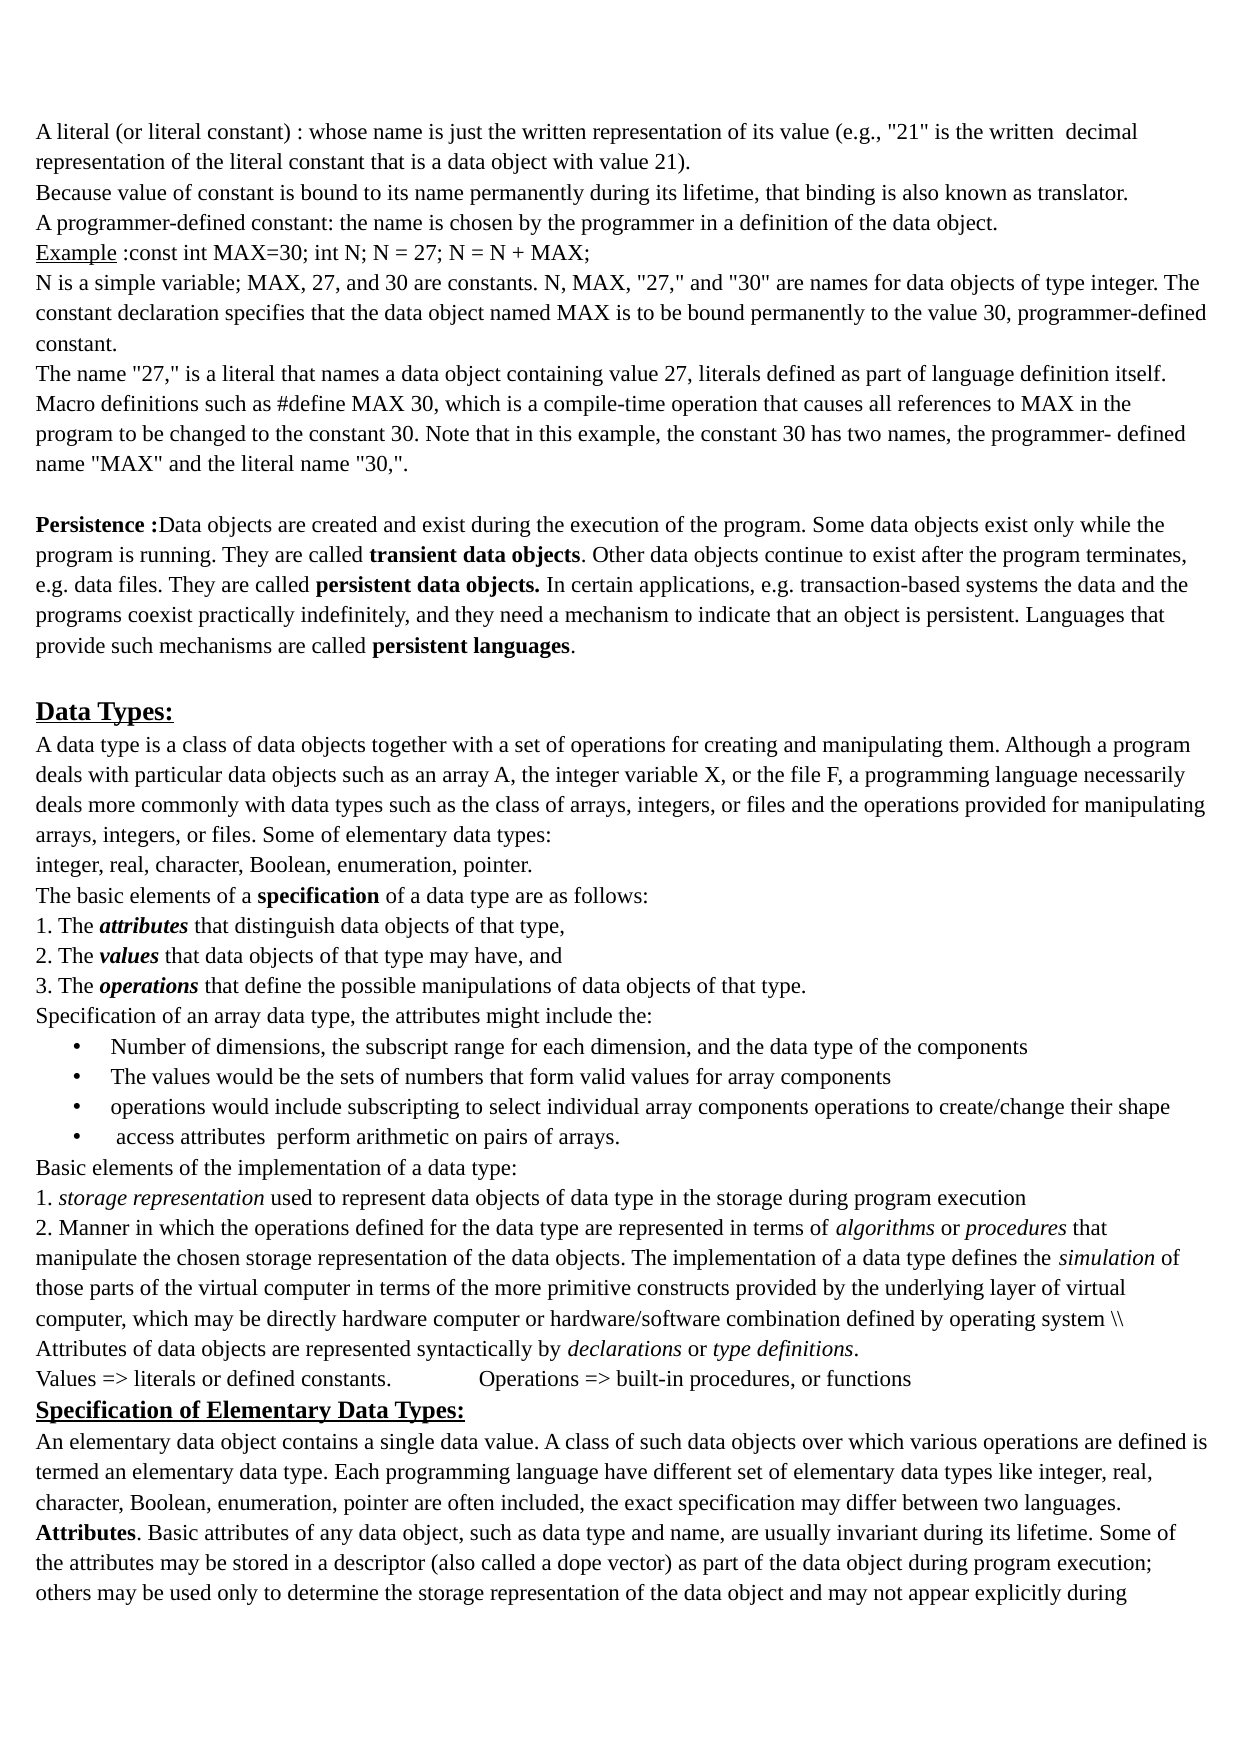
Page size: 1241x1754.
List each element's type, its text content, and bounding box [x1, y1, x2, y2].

text Specification of Elementary Data Types: [35, 1395, 1210, 1424]
text 1. The attributes that distinguish data objects of that type, [35, 912, 1210, 938]
list operations would include subscripting to select individual array components operations to create/change their shape [73, 1093, 1210, 1119]
text 2. Manner in which the operations defined for the data type are represented in terms of algorithms or procedures that manipulate the chosen storage representation of the data objects. The implementation of a data type defines the simulation of those parts of the virtual computer in terms of the more primitive constructs provided by the underlying layer of virtual computer, which may be directly hardware computer or hardware/software combination defined by operating system \\ [35, 1214, 1210, 1331]
text Basic elements of the implementation of a data type: [35, 1153, 1210, 1180]
text Persistence :Data objects are created and exist during the execution of the program. Some data objects exist only while the program is running. They are called transient data objects. Other data objects continue to exist after the program terminates, e.g. data files. They are called persistent data objects. In certain applications, e.g. transaction-based systems the data and the programs coexist practically indefinitely, and they need a mechanism to indicate that an object is persistent. Languages that provide such mechanisms are called persistent languages. [35, 511, 1210, 658]
text Example :const int MAX=30; int N; N = 27; N = N + MAX; [35, 239, 1210, 265]
list access attributes perform arithmetic on pairs of arrays. [73, 1123, 1210, 1150]
text Attributes. Basic attributes of any data object, such as data type and name, are usually invariant during its lifetime. Some of the attributes may be stored in a descriptor (also called a dope vector) as part of the data object during program execution; others may be used only to determine the storage representation of the data object and may not appear explicitly during [35, 1519, 1210, 1606]
text A data type is a class of data objects together with a set of operations for creating and manipulating them. Although a program deals with particular data objects such as an array A, the integer variable X, or the file F, a programming language necessarily deals more commonly with data types such as the class of arrays, integers, or files and the operations provided for manipulating arrays, integers, or files. Some of elementary data types: integer, real, character, Boolean, enumeration, pointer. [35, 731, 1210, 878]
text Values => literals or defined constants. Operations => built-in procedures, or functions [35, 1365, 1210, 1391]
text N is a simple variable; MAX, 27, and 30 are constants. N, MAX, "27," and "30" are names for data objects of type integer. The constant declaration specifies that the data object named MAX is to be bound permanently to the value 30, programmer-defined constant. [35, 269, 1210, 356]
text A literal (or literal constant) : whose name is just the written representation of its value (e.g., "21" is the written decimal representation of the literal constant that is a data object with value 21). [35, 118, 1210, 175]
list Number of dimensions, the subscript range for each dimension, and the data type of the components [73, 1033, 1210, 1059]
text Attributes of data objects are represented syntactically by declarations or type definitions. [35, 1335, 1210, 1361]
text 3. The operations that define the possible manipulations of data objects of that type. [35, 972, 1210, 999]
text Specification of an array data type, the attributes might include the: [35, 1002, 1210, 1029]
text Because value of constant is bound to its name permanently during its lifetime, that binding is also known as translator. [35, 178, 1210, 205]
text 2. The values that data objects of that type may have, and [35, 942, 1210, 968]
text 1. storage representation used to represent data objects of data type in the storage during program execution [35, 1184, 1210, 1210]
text Data Types: [35, 695, 1210, 726]
text A programmer-defined constant: the name is chosen by the programmer in a definition of the data object. [35, 209, 1210, 235]
list The values would be the sets of numbers that form valid values for array components [73, 1063, 1210, 1089]
text The name "27," is a literal that names a data object containing value 27, literals defined as part of language definition itself. Macro definitions such as #define MAX 30, which is a compile-time operation that causes all references to MAX in the program to be changed to the constant 30. Note that in this example, the constant 30 has two names, the programmer- defined name "MAX" and the literal name "30,". [35, 360, 1210, 477]
text The basic elements of a specification of a data type are as follows: [35, 882, 1210, 908]
text An elementary data object contains a single data value. A class of such data objects over which various operations are defined is termed an elementary data type. Each programming language have different set of elementary data types like integer, real, character, Boolean, enumeration, pointer are often included, the exact specification may differ between two languages. [35, 1428, 1210, 1515]
